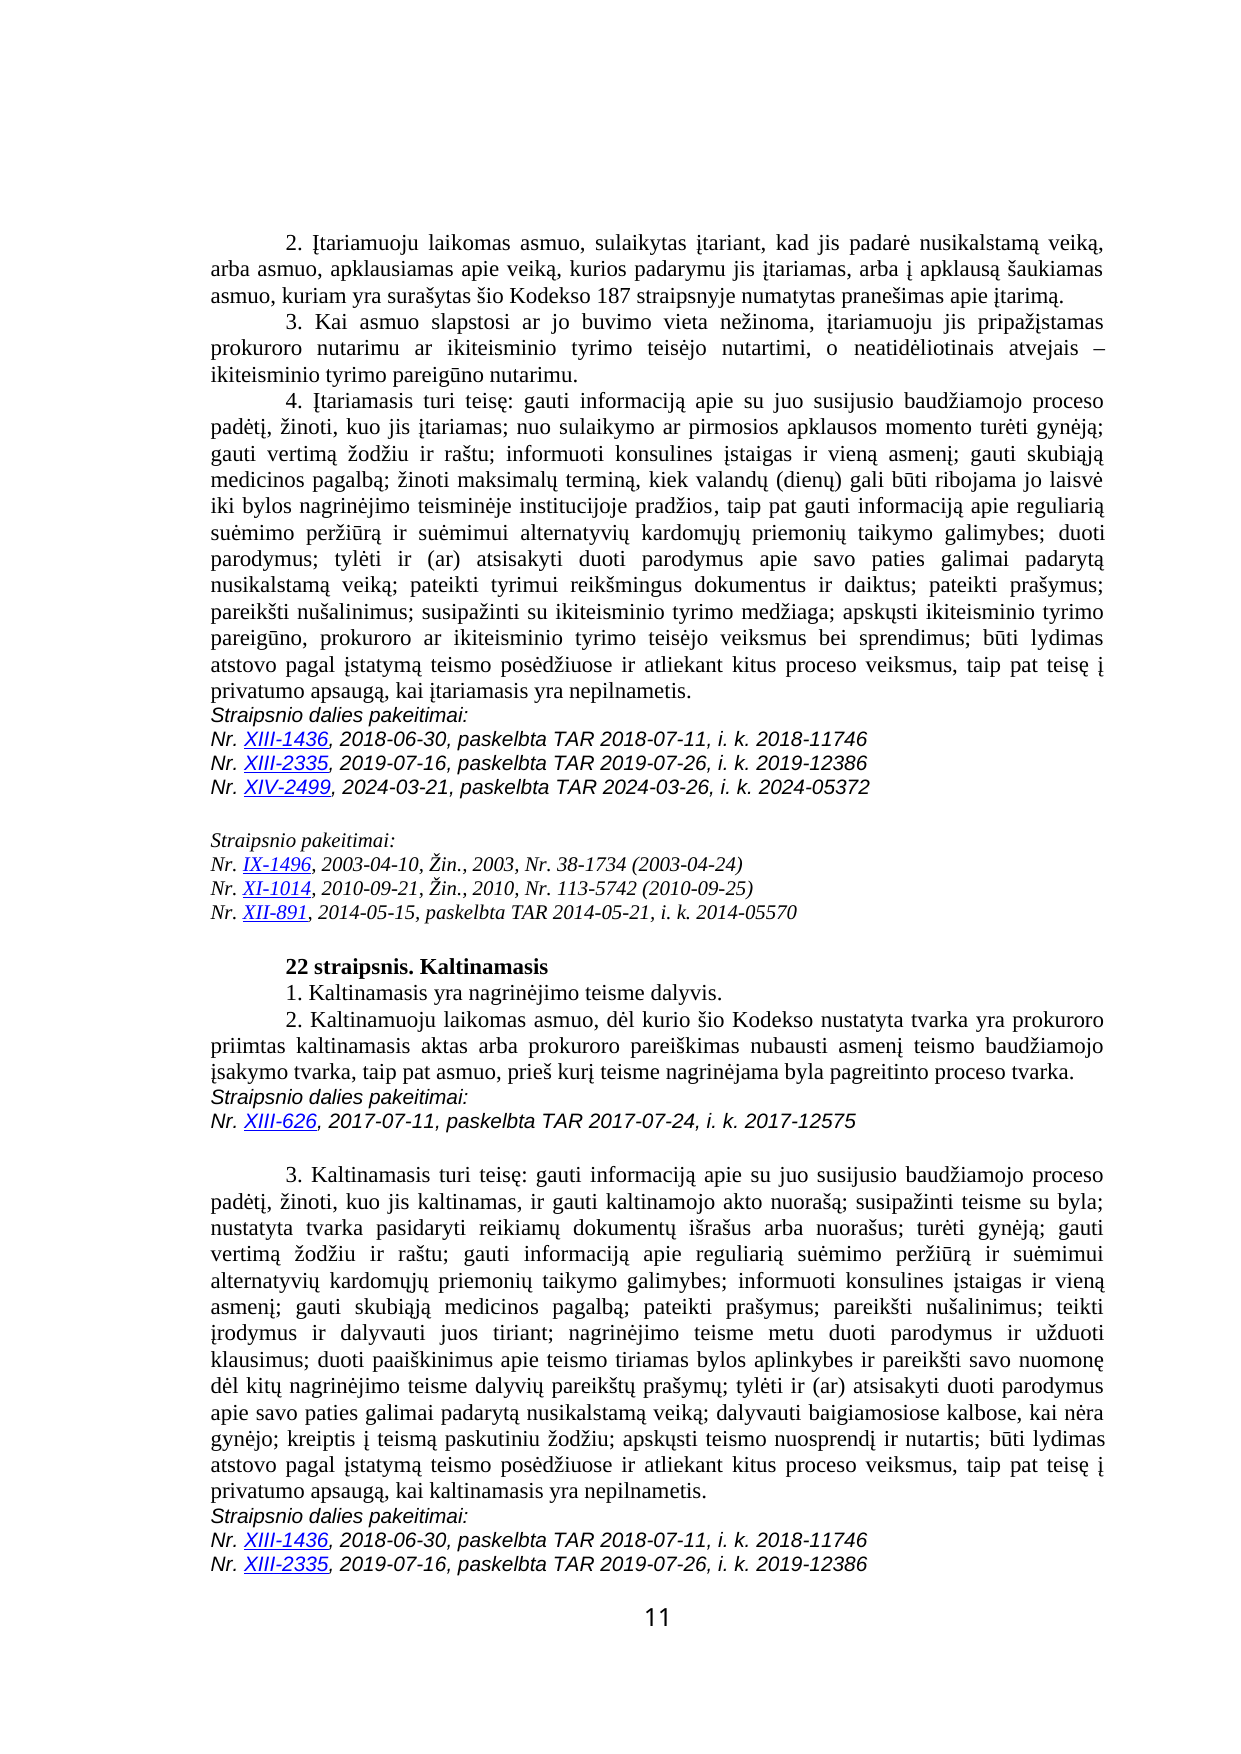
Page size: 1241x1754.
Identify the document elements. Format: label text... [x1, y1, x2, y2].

text Straipsnio dalies pakeitimai: [210, 1504, 1105, 1528]
text Nr. XIII-2335, 2019-07-16, paskelbta TAR 2019-07-26, i. k. 2019-12386 [210, 751, 1105, 775]
text Straipsnio pakeitimai: [210, 828, 1105, 852]
text Nr. XIII-1436, 2018-06-30, paskelbta TAR 2018-07-11, i. k. 2018-11746 [210, 1528, 1105, 1552]
text 4. Įtariamasis turi teisę: gauti informaciją apie su juo susijusio baudžiamojo proceso padėtį, žinoti, kuo jis įtariamas; nuo sulaikymo ar pirmosios apklausos momento turėti gynėją; gauti vertimą žodžiu ir raštu; informuoti konsulines įstaigas ir vieną asmenį; gauti skubiąją medicinos pagalbą; žinoti maksimalų terminą, kiek valandų (dienų) gali būti ribojama jo laisvė iki bylos nagrinėjimo teisminėje institucijoje pradžios, taip pat gauti informaciją apie reguliarią suėmimo peržiūrą ir suėmimui alternatyvių kardomųjų priemonių taikymo galimybes; duoti parodymus; tylėti ir (ar) atsisakyti duoti parodymus apie savo paties galimai padarytą nusikalstamą veiką; pateikti tyrimui reikšmingus dokumentus ir daiktus; pateikti prašymus; pareikšti nušalinimus; susipažinti su ikiteisminio tyrimo medžiaga; apskųsti ikiteisminio tyrimo pareigūno, prokuroro ar ikiteisminio tyrimo teisėjo veiksmus bei sprendimus; būti lydimas atstovo pagal įstatymą teismo posėdžiuose ir atliekant kitus proceso veiksmus, taip pat teisę į privatumo apsaugą, kai įtariamasis yra nepilnametis. [210, 387, 1105, 703]
text Straipsnio dalies pakeitimai: [210, 703, 1105, 727]
text Nr. IX-1496, 2003-04-10, Žin., 2003, Nr. 38-1734 (2003-04-24) [210, 852, 1105, 876]
text Nr. XII-891, 2014-05-15, paskelbta TAR 2014-05-21, i. k. 2014-05570 [210, 900, 1105, 924]
text Straipsnio dalies pakeitimai: [210, 1085, 1105, 1109]
text 22 straipsnis. Kaltinamasis [210, 953, 1105, 979]
text 2. Kaltinamuoju laikomas asmuo, dėl kurio šio Kodekso nustatyta tvarka yra prokuroro priimtas kaltinamasis aktas arba prokuroro pareiškimas nubausti asmenį teismo baudžiamojo įsakymo tvarka, taip pat asmuo, prieš kurį teisme nagrinėjama byla pagreitinto proceso tvarka. [210, 1006, 1105, 1085]
text 3. Kaltinamasis turi teisę: gauti informaciją apie su juo susijusio baudžiamojo proceso padėtį, žinoti, kuo jis kaltinamas, ir gauti kaltinamojo akto nuorašą; susipažinti teisme su byla; nustatyta tvarka pasidaryti reikiamų dokumentų išrašus arba nuorašus; turėti gynėją; gauti vertimą žodžiu ir raštu; gauti informaciją apie reguliarią suėmimo peržiūrą ir suėmimui alternatyvių kardomųjų priemonių taikymo galimybes; informuoti konsulines įstaigas ir vieną asmenį; gauti skubiąją medicinos pagalbą; pateikti prašymus; pareikšti nušalinimus; teikti įrodymus ir dalyvauti juos tiriant; nagrinėjimo teisme metu duoti parodymus ir užduoti klausimus; duoti paaiškinimus apie teismo tiriamas bylos aplinkybes ir pareikšti savo nuomonę dėl kitų nagrinėjimo teisme dalyvių pareikštų prašymų; tylėti ir (ar) atsisakyti duoti parodymus apie savo paties galimai padarytą nusikalstamą veiką; dalyvauti baigiamosiose kalbose, kai nėra gynėjo; kreiptis į teismą paskutiniu žodžiu; apskųsti teismo nuosprendį ir nutartis; būti lydimas atstovo pagal įstatymą teismo posėdžiuose ir atliekant kitus proceso veiksmus, taip pat teisę į privatumo apsaugą, kai kaltinamasis yra nepilnametis. [210, 1161, 1105, 1504]
text 1. Kaltinamasis yra nagrinėjimo teisme dalyvis. [210, 979, 1105, 1006]
text Nr. XI-1014, 2010-09-21, Žin., 2010, Nr. 113-5742 (2010-09-25) [210, 876, 1105, 900]
text Nr. XIV-2499, 2024-03-21, paskelbta TAR 2024-03-26, i. k. 2024-05372 [210, 775, 1105, 799]
text Nr. XIII-2335, 2019-07-16, paskelbta TAR 2019-07-26, i. k. 2019-12386 [210, 1552, 1105, 1576]
text Nr. XIII-626, 2017-07-11, paskelbta TAR 2017-07-24, i. k. 2017-12575 [210, 1109, 1105, 1133]
text 2. Įtariamuoju laikomas asmuo, sulaikytas įtariant, kad jis padarė nusikalstamą veiką, arba asmuo, apklausiamas apie veiką, kurios padarymu jis įtariamas, arba į apklausą šaukiamas asmuo, kuriam yra surašytas šio Kodekso 187 straipsnyje numatytas pranešimas apie įtarimą. [210, 229, 1105, 308]
text 3. Kai asmuo slapstosi ar jo buvimo vieta nežinoma, įtariamuoju jis pripažįstamas prokuroro nutarimu ar ikiteisminio tyrimo teisėjo nutartimi, o neatidėliotinais atvejais – ikiteisminio tyrimo pareigūno nutarimu. [210, 308, 1105, 387]
text Nr. XIII-1436, 2018-06-30, paskelbta TAR 2018-07-11, i. k. 2018-11746 [210, 727, 1105, 751]
